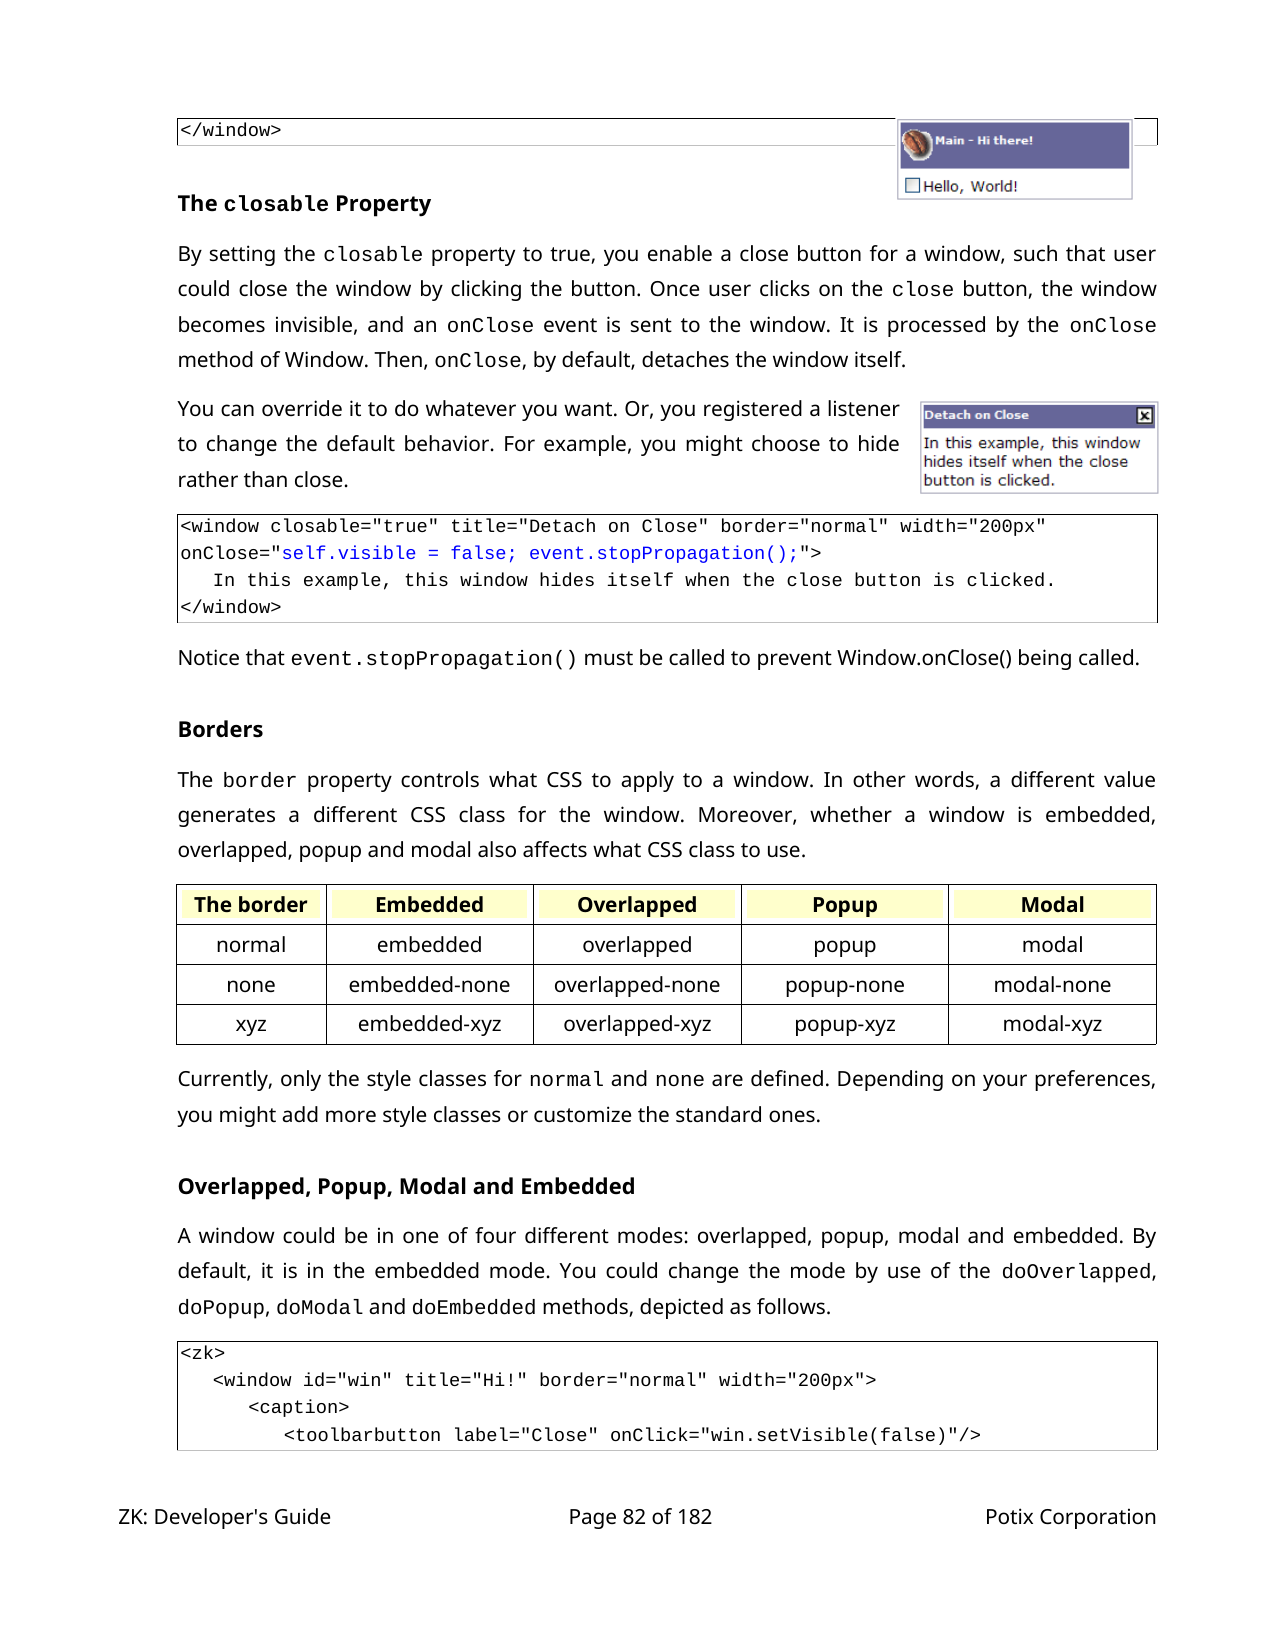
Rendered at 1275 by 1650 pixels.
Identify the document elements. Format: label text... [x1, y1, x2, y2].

table_cell popup-xyz [742, 1005, 948, 1044]
table_cell xyz [177, 1005, 326, 1044]
text onClose="self.visible = false; event.stopPropagation();"> [178, 541, 1157, 565]
subtitle Overlapped, Popup, Modal and Embedded [177, 1171, 1157, 1201]
table_cell embedded-none [327, 965, 533, 1004]
picture [918, 398, 1162, 495]
table_header The border [177, 885, 326, 924]
table_cell popup [742, 925, 948, 964]
text The border property controls what CSS to apply to a window. In other words, a different value generates a different CSS class for the window. Moreover, whether a window is embedded, overlapped, popup and modal also affects what CSS class to use. [177, 765, 1157, 864]
text <zk> [178, 1342, 1157, 1365]
picture [895, 118, 1135, 202]
text A window could be in one of four different modes: overlapped, popup, modal and embedded. By default, it is in the embedded mode. You could change the mode by use of the doOverlapped, doPopup, doModal and doEmbedded methods, depicted as follows. [177, 1221, 1157, 1320]
text By setting the closable property to true, you enable a close button for a window, such that user could close the window by clicking the button. Once user clicks on the close button, the window becomes invisible, and an onClose event is sent to the window. It is processed by the onClose method of Window. Then, onClose, by default, detaches the window itself. [177, 239, 1157, 374]
text <window id="win" title="Hi!" border="normal" width="200px"> [178, 1368, 1157, 1392]
text You can override it to do whatever you want. Or, you registered a listener to change the default behavior. For example, you might choose to hide rather than close. [177, 394, 1157, 493]
table_header Popup [742, 885, 948, 924]
table_cell modal-none [949, 965, 1156, 1004]
table_cell overlapped-xyz [534, 1005, 741, 1044]
table_cell none [177, 965, 326, 1004]
text </window> [178, 595, 1157, 622]
table_header Modal [949, 885, 1156, 924]
subtitle Borders [177, 714, 1157, 744]
text In this example, this window hides itself when the close button is clicked. [178, 568, 1157, 592]
table_cell modal [949, 925, 1156, 964]
table_cell overlapped [534, 925, 741, 964]
table_cell popup-none [742, 965, 948, 1004]
text <window closable="true" title="Detach on Close" border="normal" width="200px" [178, 515, 1157, 538]
text <toolbarbutton label="Close" onClick="win.setVisible(false)"/> [178, 1423, 1157, 1450]
table_cell embedded-xyz [327, 1005, 533, 1044]
table_header Overlapped [534, 885, 741, 924]
table_cell normal [177, 925, 326, 964]
table_cell embedded [327, 925, 533, 964]
table_header Embedded [327, 885, 533, 924]
text [1135, 119, 1157, 145]
text Notice that event.stopPropagation() must be called to prevent Window.onClose() being called. [177, 643, 1157, 672]
subtitle The closable Property [177, 188, 1157, 218]
table_cell overlapped-none [534, 965, 741, 1004]
text Currently, only the style classes for normal and none are defined. Depending on your preferences, you might add more style classes or customize the standard ones. [177, 1064, 1157, 1128]
text </window> [178, 119, 895, 145]
text <caption> [178, 1395, 1157, 1420]
table_cell modal-xyz [949, 1005, 1156, 1044]
